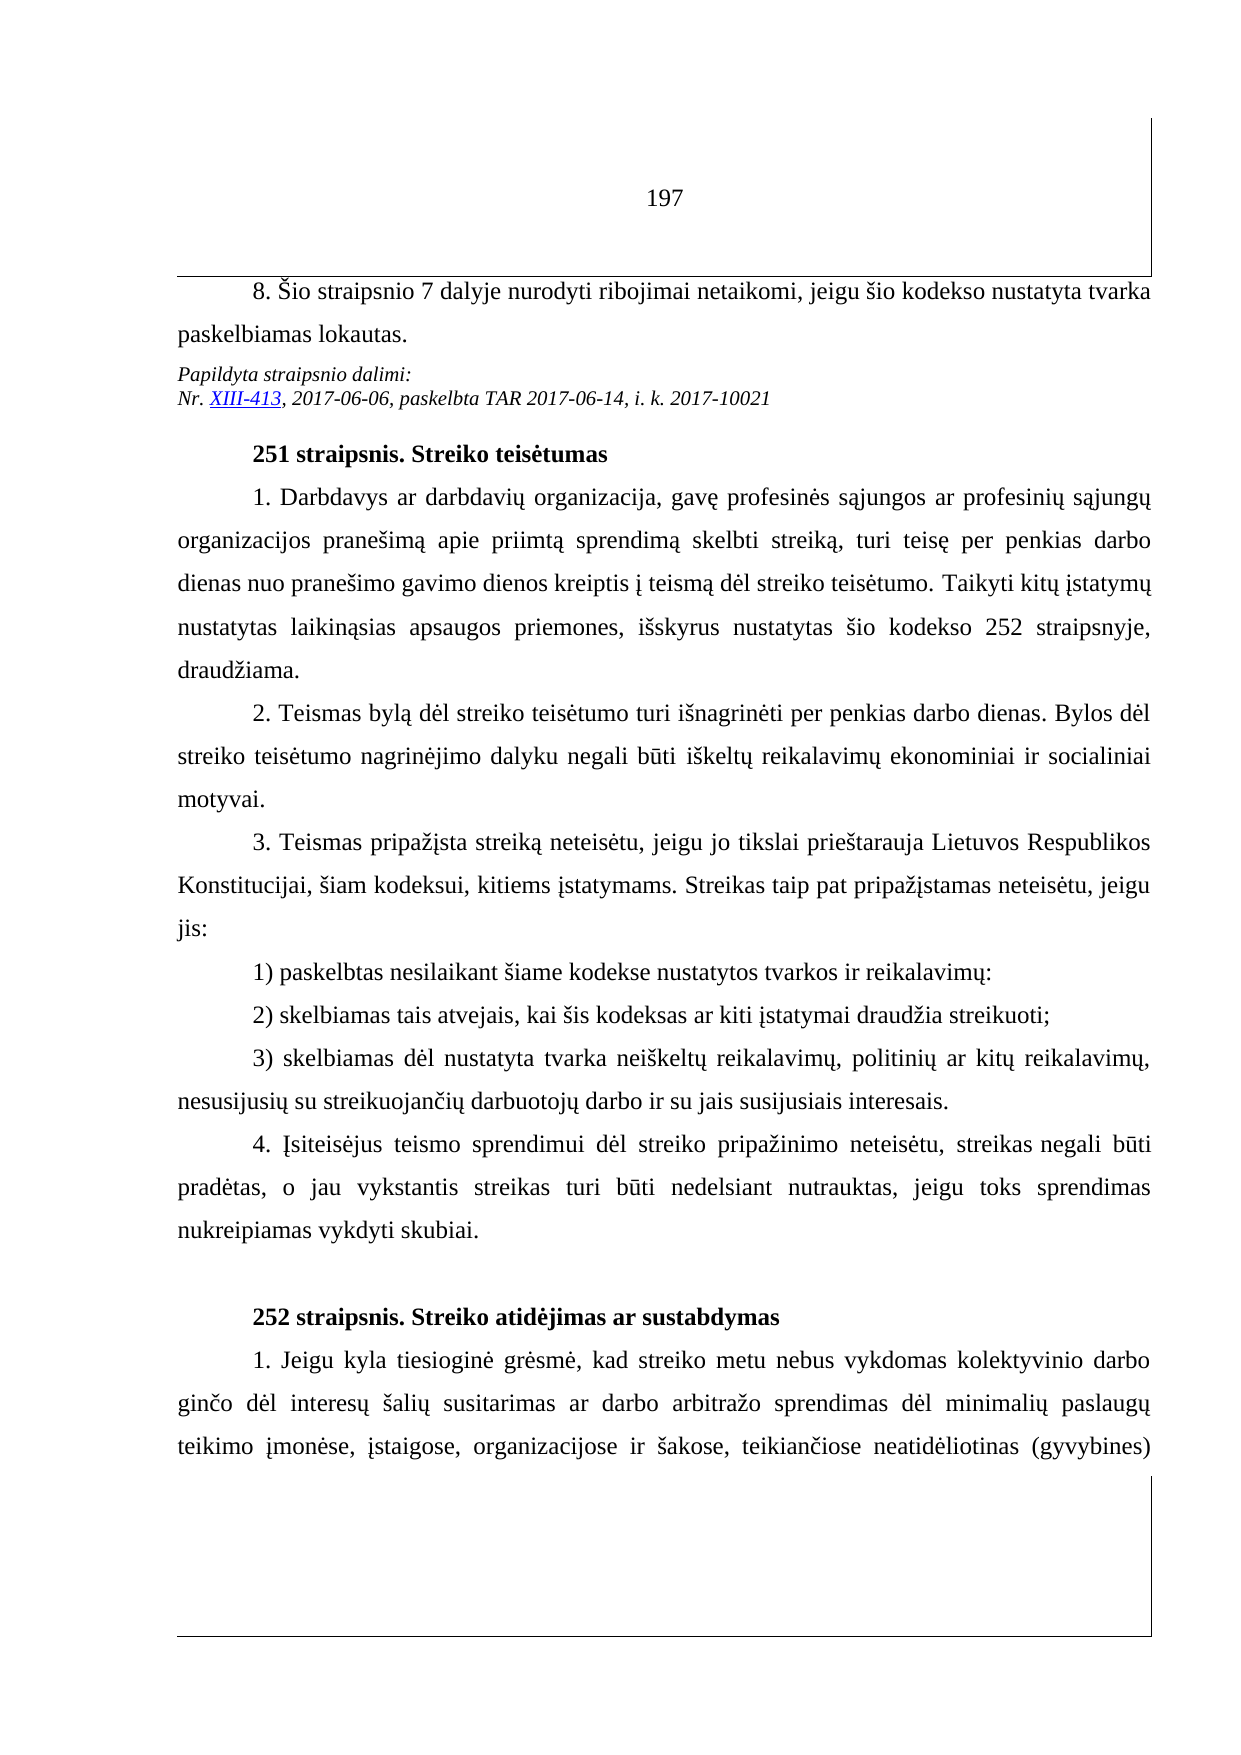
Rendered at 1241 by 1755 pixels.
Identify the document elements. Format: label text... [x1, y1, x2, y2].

subtitle 251 straipsnis. Streiko teisėtumas [177, 439, 1152, 468]
text 2. Teismas bylą dėl streiko teisėtumo turi išnagrinėti per penkias darbo dienas. Bylos dėl streiko teisėtumo nagrinėjimo dalyku negali būti iškeltų reikalavimų ekonominiai ir socialiniai motyvai. [177, 698, 1152, 813]
text 2) skelbiamas tais atvejais, kai šis kodeksas ar kiti įstatymai draudžia streikuoti; [177, 1000, 1152, 1028]
text Nr. XIII-413, 2017-06-06, paskelbta TAR 2017-06-14, i. k. 2017-10021 [177, 386, 1152, 410]
text 3) skelbiamas dėl nustatyta tvarka neiškeltų reikalavimų, politinių ar kitų reikalavimų, nesusijusių su streikuojančių darbuotojų darbo ir su jais susijusiais interesais. [177, 1043, 1152, 1115]
text Papildyta straipsnio dalimi: [177, 362, 1152, 386]
text 1. Jeigu kyla tiesioginė grėsmė, kad streiko metu nebus vykdomas kolektyvinio darbo ginčo dėl interesų šalių susitarimas ar darbo arbitražo sprendimas dėl minimalių paslaugų teikimo įmonėse, įstaigose, organizacijose ir šakose, teikiančiose neatidėliotinas (gyvybines) [177, 1345, 1152, 1460]
text 8. Šio straipsnio 7 dalyje nurodyti ribojimai netaikomi, jeigu šio kodekso nustatyta tvarka paskelbiamas lokautas. [177, 276, 1152, 348]
subtitle 252 straipsnis. Streiko atidėjimas ar sustabdymas [177, 1302, 1152, 1330]
text 3. Teismas pripažįsta streiką neteisėtu, jeigu jo tikslai prieštarauja Lietuvos Respublikos Konstitucijai, šiam kodeksui, kitiems įstatymams. Streikas taip pat pripažįstamas neteisėtu, jeigu jis: [177, 827, 1152, 942]
text 4. Įsiteisėjus teismo sprendimui dėl streiko pripažinimo neteisėtu, streikas negali būti pradėtas, o jau vykstantis streikas turi būti nedelsiant nutrauktas, jeigu toks sprendimas nukreipiamas vykdyti skubiai. [177, 1129, 1152, 1244]
text 1. Darbdavys ar darbdavių organizacija, gavę profesinės sąjungos ar profesinių sąjungų organizacijos pranešimą apie priimtą sprendimą skelbti streiką, turi teisę per penkias darbo dienas nuo pranešimo gavimo dienos kreiptis į teismą dėl streiko teisėtumo. Taikyti kitų įstatymų nustatytas laikinąsias apsaugos priemones, išskyrus nustatytas šio kodekso 252 straipsnyje, draudžiama. [177, 482, 1152, 683]
text 1) paskelbtas nesilaikant šiame kodekse nustatytos tvarkos ir reikalavimų: [177, 957, 1152, 985]
